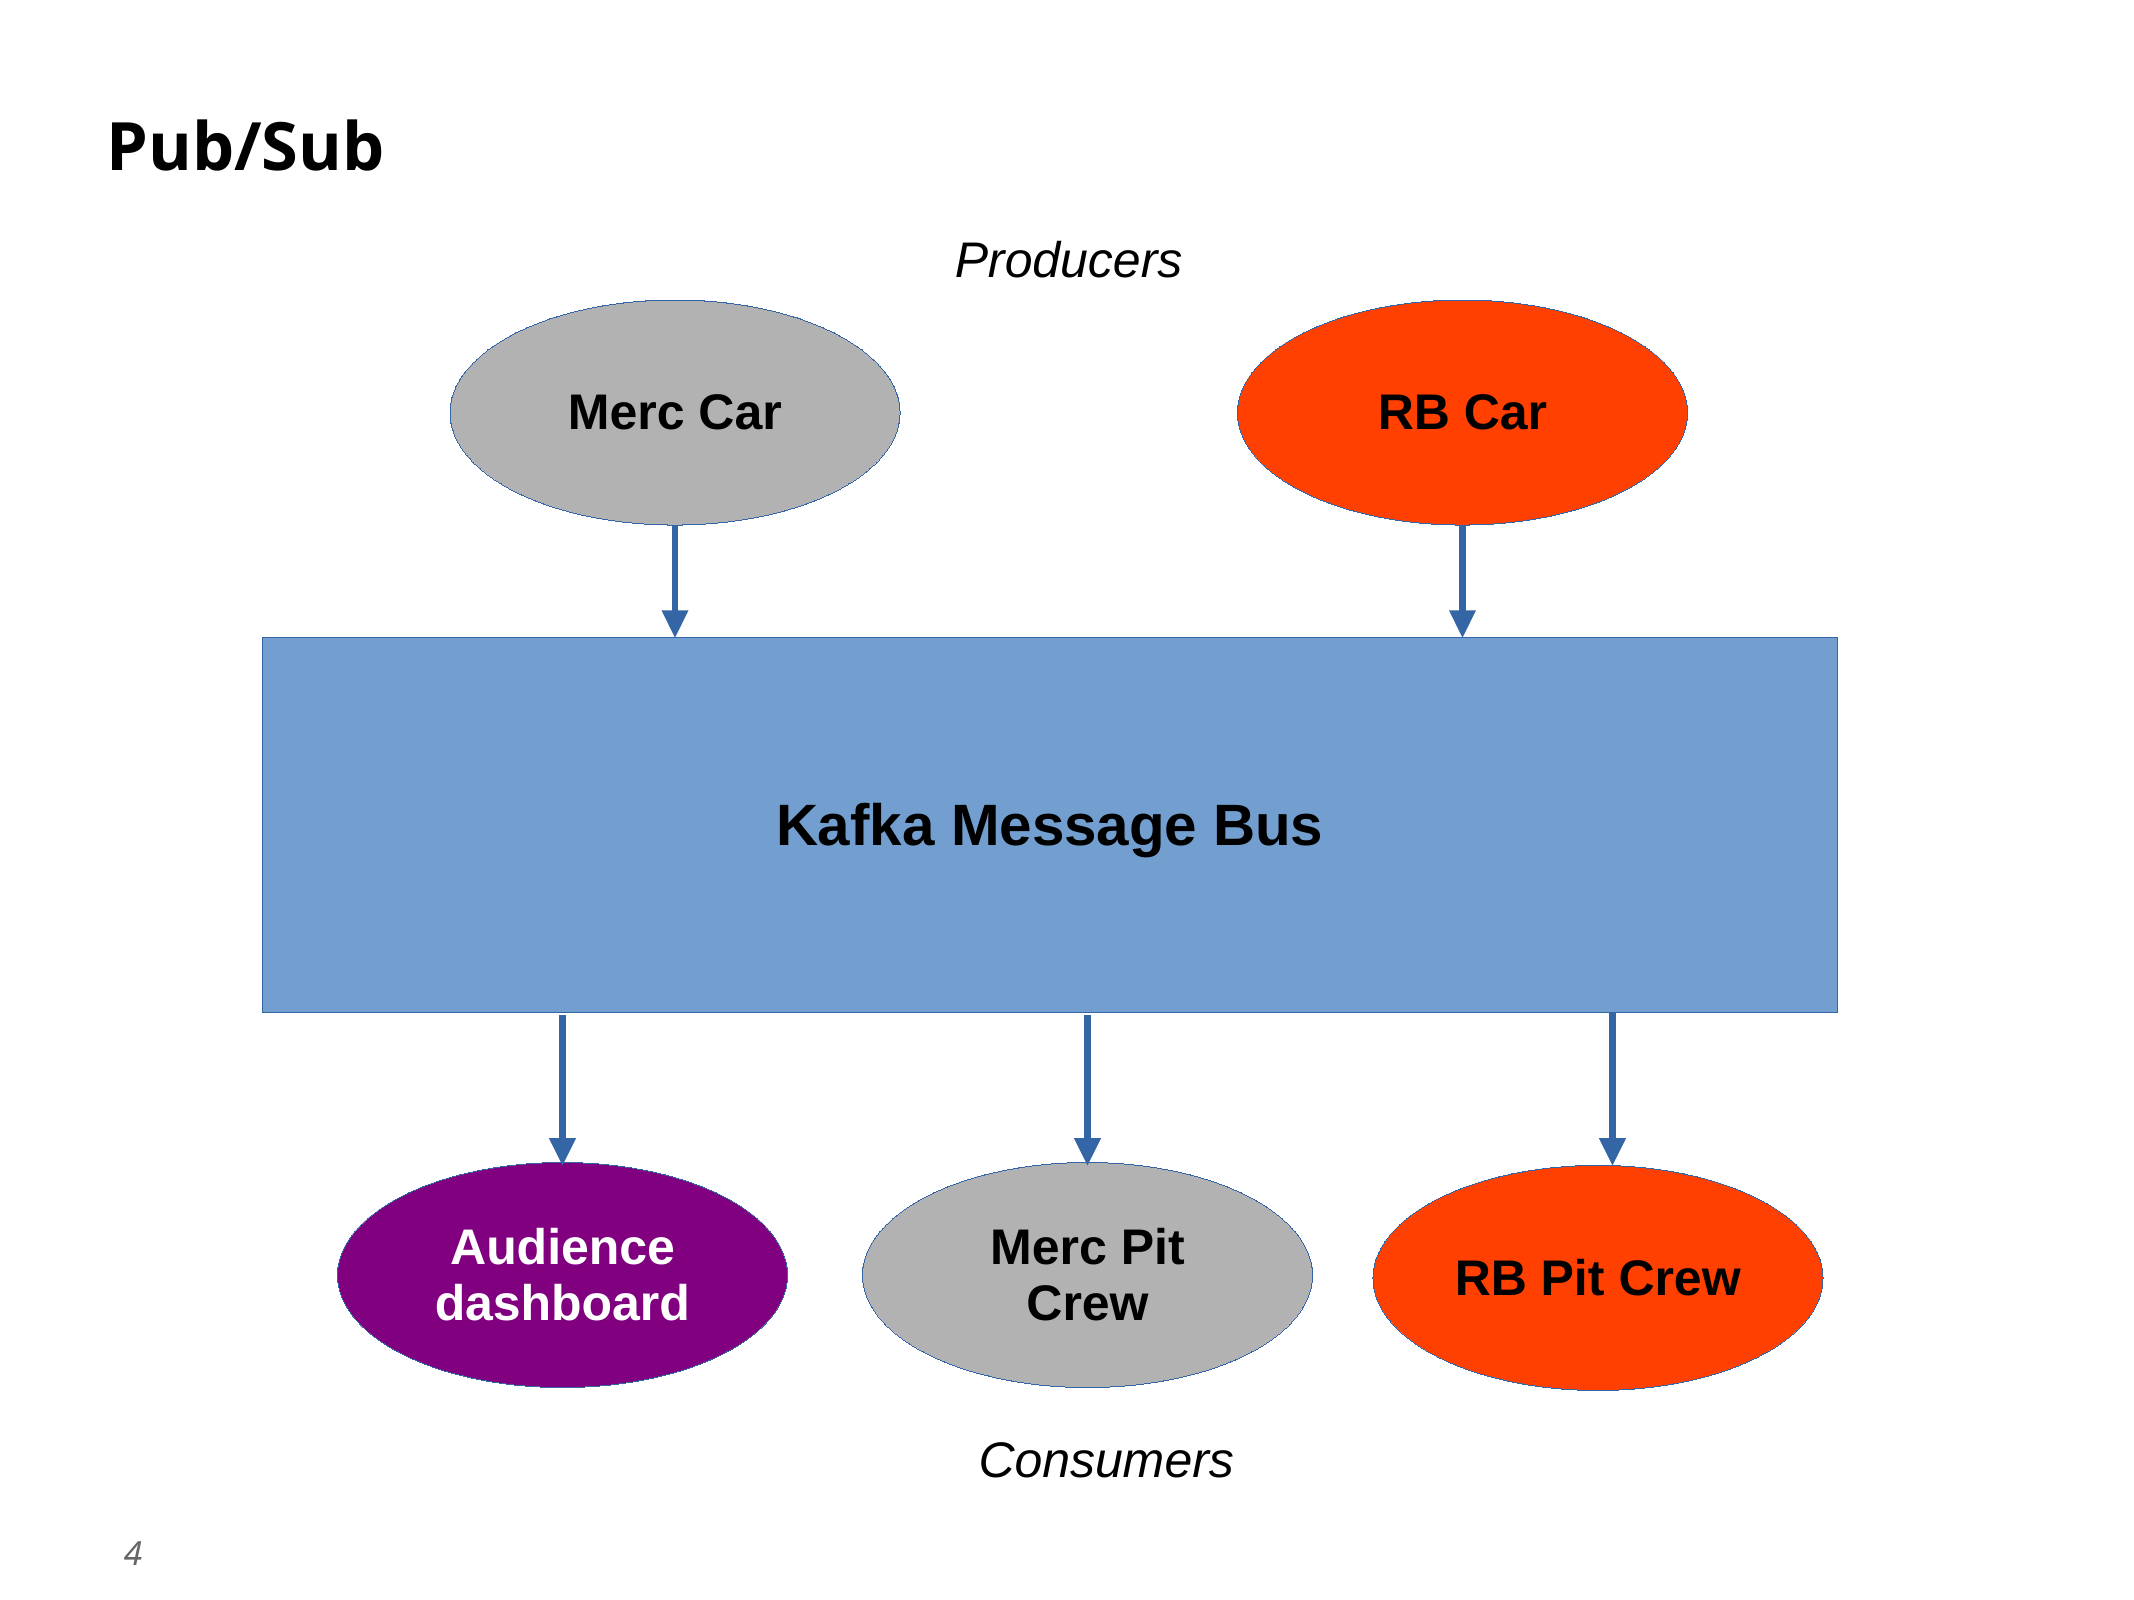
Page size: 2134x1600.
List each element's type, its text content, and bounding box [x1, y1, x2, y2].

text_box RB Pit Crew [1372, 1165, 1824, 1391]
text_box Producers [900, 225, 1238, 301]
title Pub/Sub [106, 63, 2027, 226]
text_box Audience dashboard [337, 1162, 788, 1388]
text_box Merc Pit Crew [862, 1162, 1313, 1388]
text_box Kafka Message Bus [262, 637, 1838, 1013]
text_box Merc Car [450, 300, 901, 526]
text_box Consumers [937, 1425, 1276, 1501]
text_box RB Car [1237, 300, 1688, 526]
